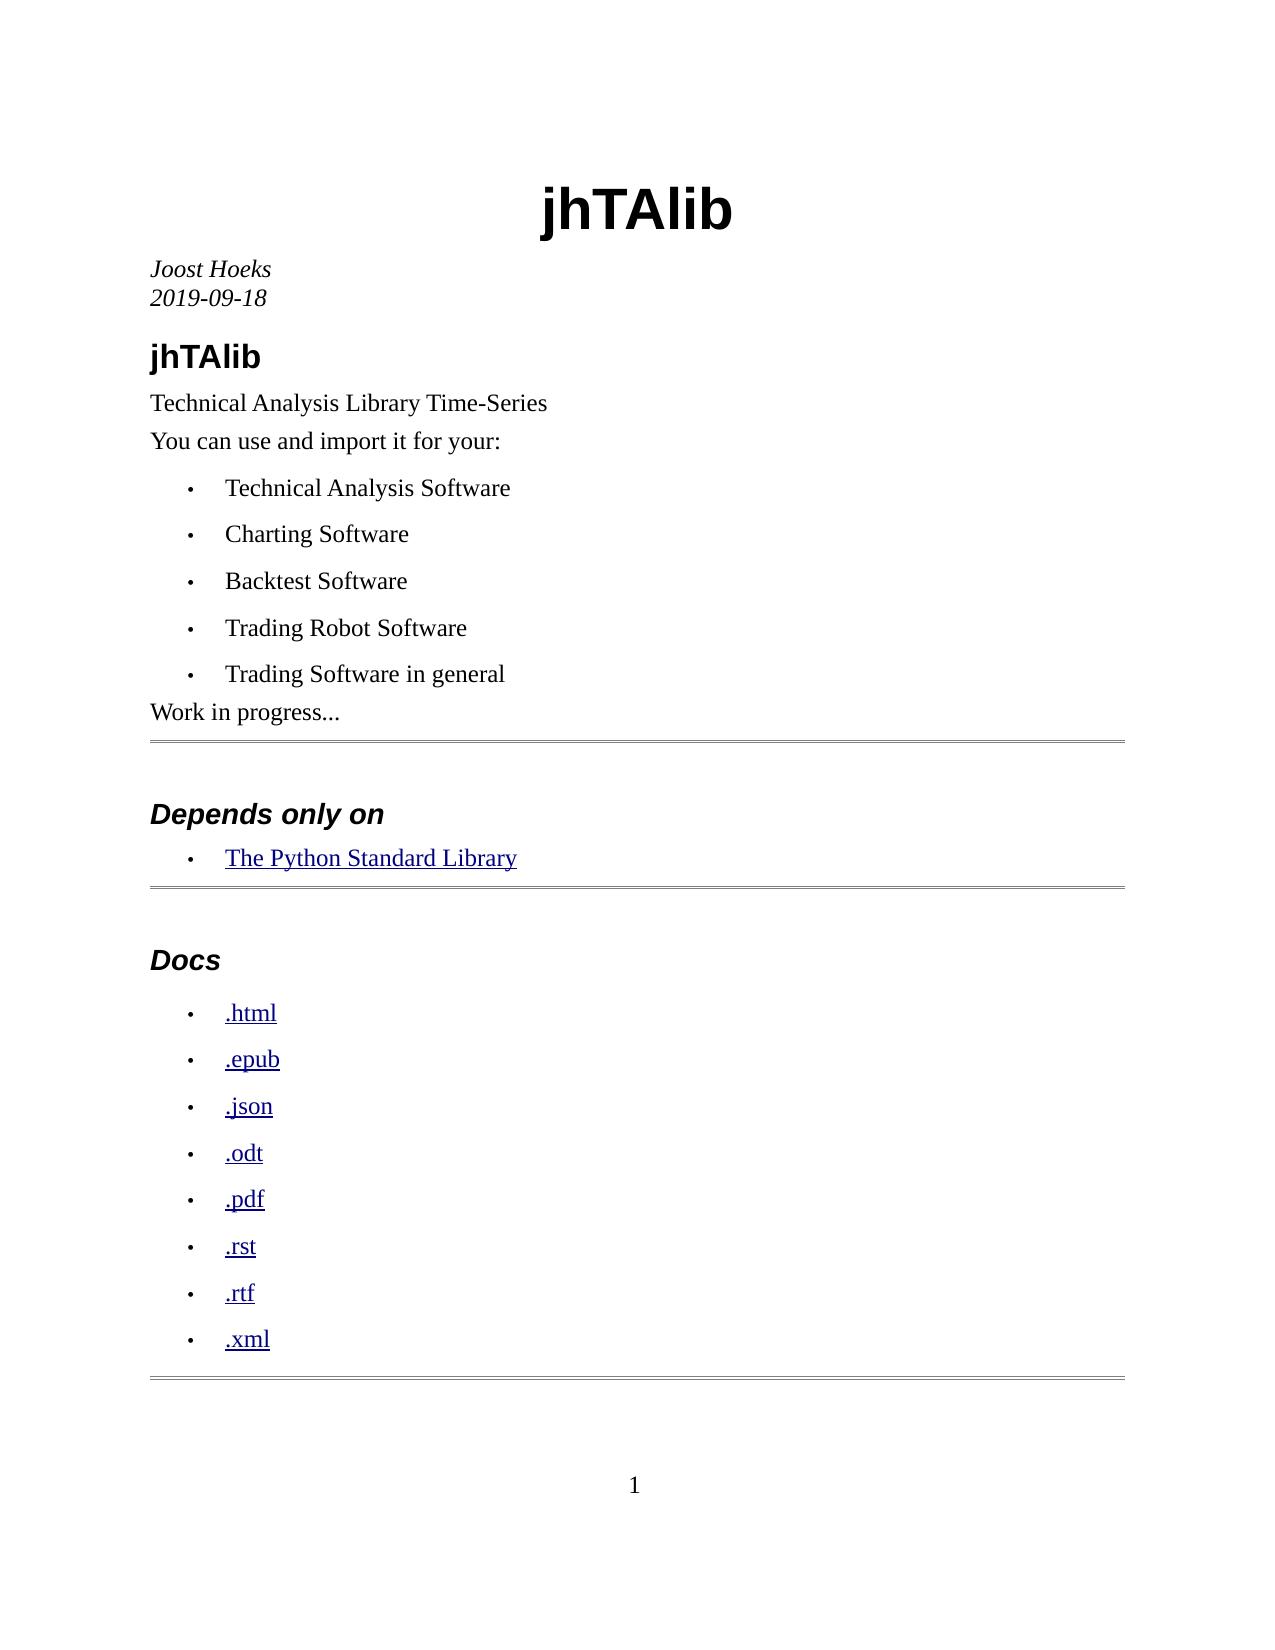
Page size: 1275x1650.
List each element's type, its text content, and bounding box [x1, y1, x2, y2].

list .odt [187, 1138, 1125, 1167]
list .html [187, 998, 1125, 1027]
text Work in progress... [150, 697, 1125, 726]
text You can use and import it for your: [150, 426, 1125, 455]
list Charting Software [187, 519, 1125, 548]
list .epub [187, 1044, 1125, 1073]
list .rst [187, 1231, 1125, 1260]
list Trading Robot Software [187, 613, 1125, 641]
subtitle Depends only on [150, 797, 1125, 830]
list .rtf [187, 1278, 1125, 1307]
subtitle Docs [150, 943, 1125, 976]
text Joost Hoeks [150, 254, 1125, 283]
text 2019-09-18 [150, 283, 1125, 312]
list .pdf [187, 1184, 1125, 1213]
list .xml [187, 1324, 1125, 1353]
list Technical Analysis Software [187, 473, 1125, 501]
title jhTAlib [150, 175, 1125, 242]
list Trading Software in general [187, 659, 1125, 688]
subtitle jhTAlib [150, 337, 1125, 376]
list .json [187, 1091, 1125, 1120]
text Technical Analysis Library Time-Series [150, 388, 1125, 417]
list The Python Standard Library [187, 843, 1125, 872]
list Backtest Software [187, 566, 1125, 595]
